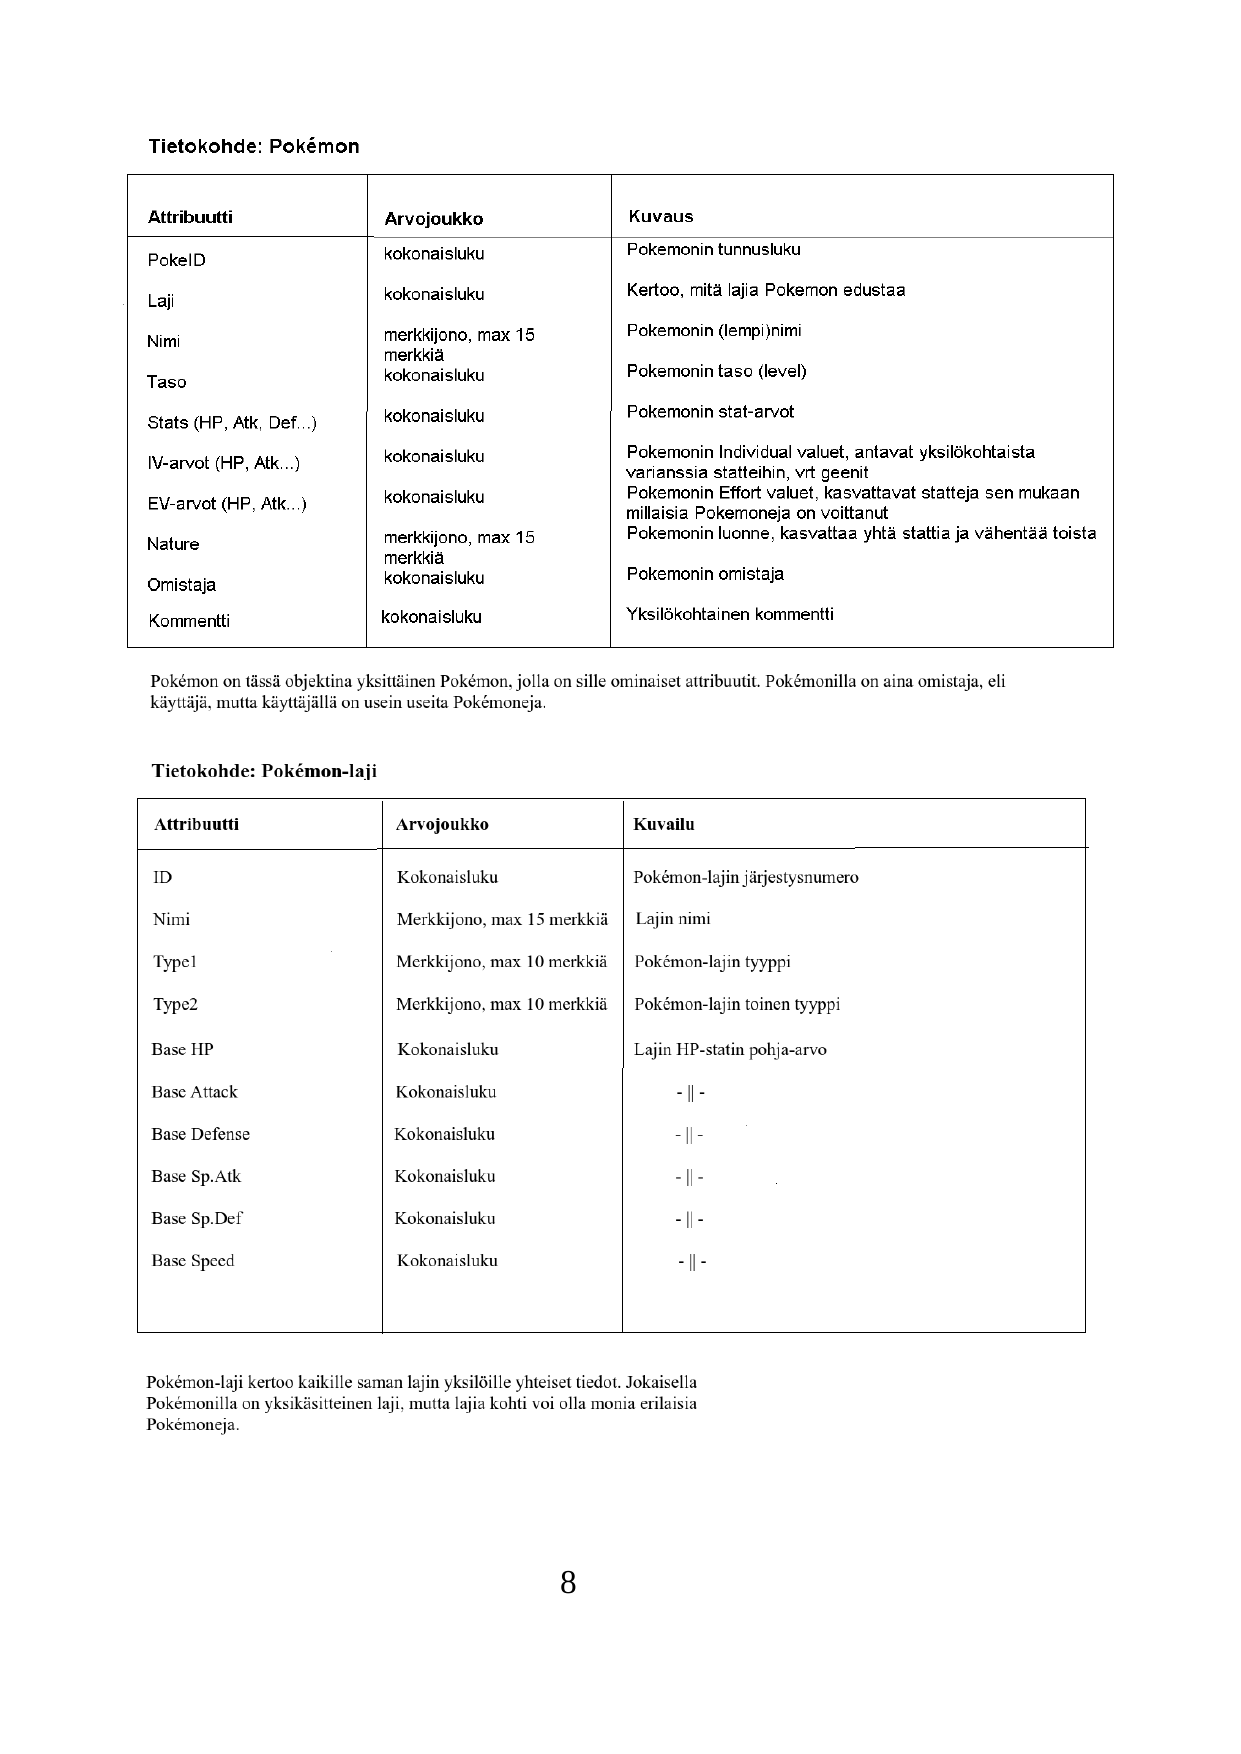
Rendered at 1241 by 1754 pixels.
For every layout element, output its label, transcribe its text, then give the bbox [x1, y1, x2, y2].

picture [118, 118, 1123, 1467]
text 8 [118, 1562, 1122, 1601]
